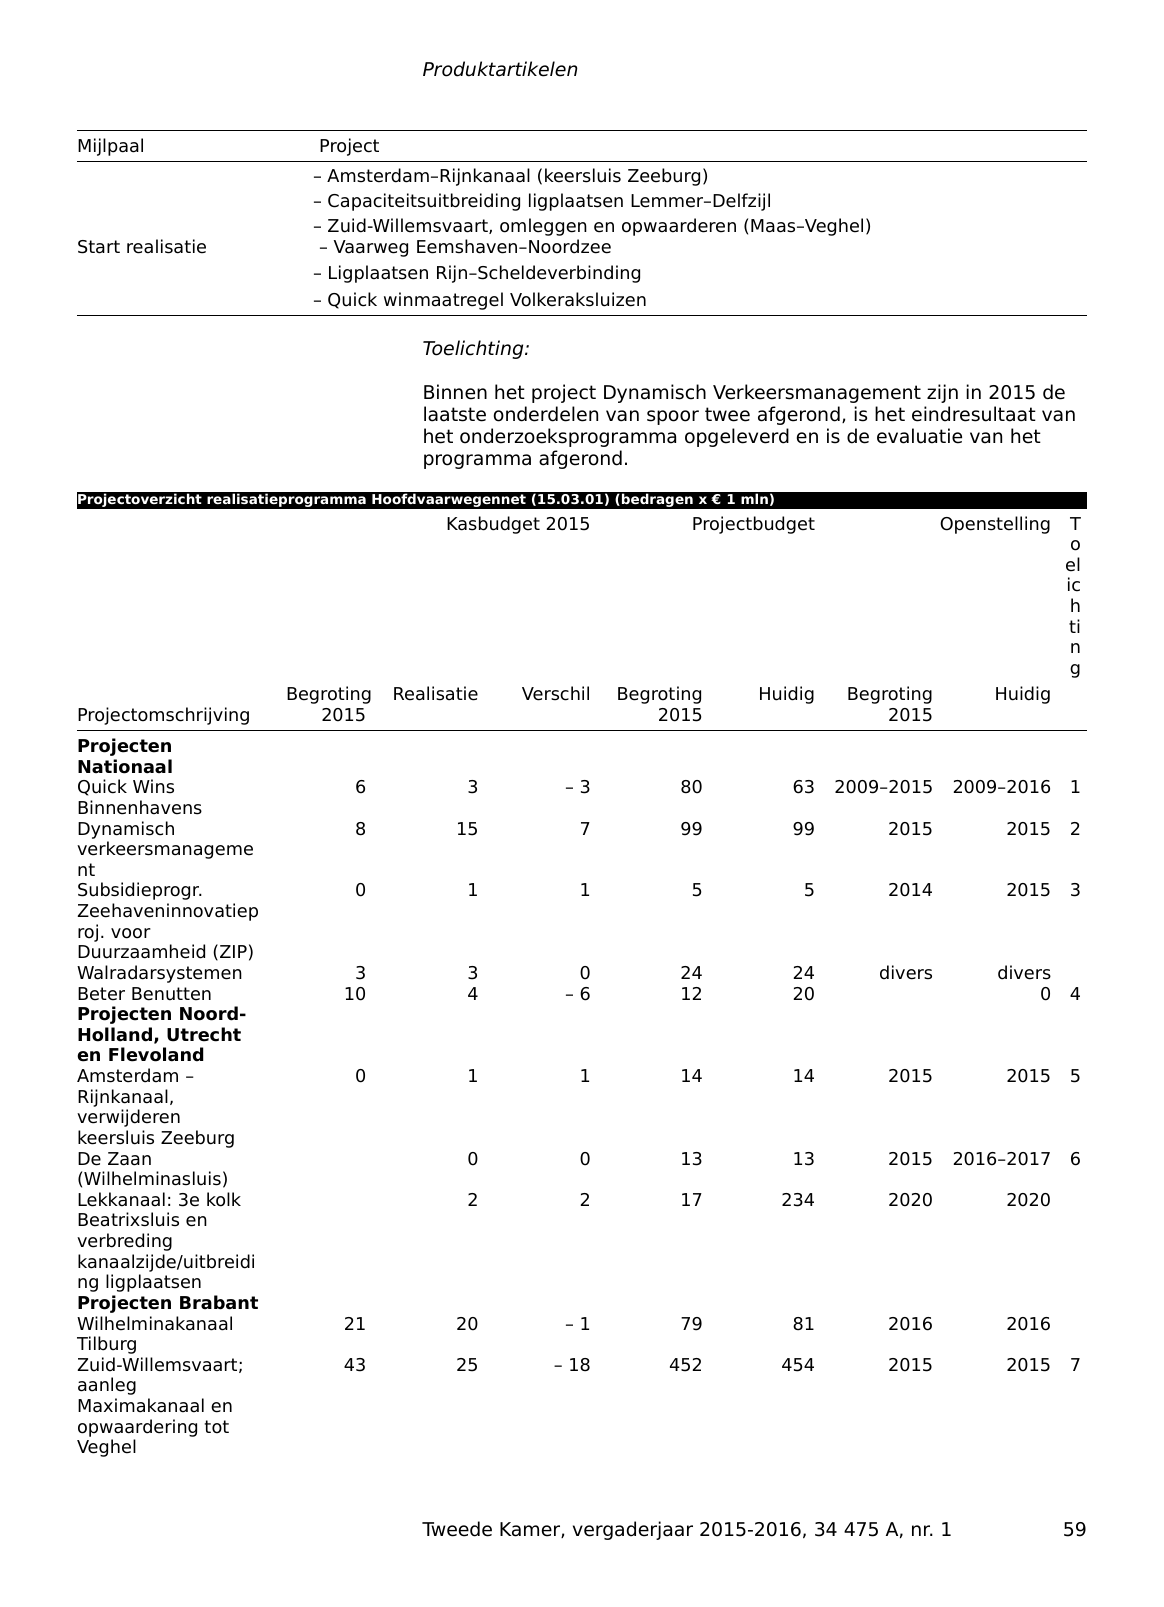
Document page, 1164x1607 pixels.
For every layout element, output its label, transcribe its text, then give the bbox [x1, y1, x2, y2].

table_cell 24 [596, 963, 708, 983]
table_cell [1057, 731, 1087, 777]
table_cell 2015 [939, 819, 1057, 880]
table_cell Projecten Noord-Holland, Utrecht en Flevoland [77, 1004, 260, 1066]
table_cell 6 [260, 777, 372, 818]
table_cell Verschil [484, 679, 596, 705]
table_cell [821, 984, 939, 1004]
table_cell 3 [372, 777, 484, 818]
table_cell 2015 [939, 1355, 1057, 1458]
table_cell [1057, 705, 1087, 730]
table_cell 2020 [939, 1190, 1057, 1293]
table_cell [596, 1004, 708, 1066]
table_cell [709, 1293, 821, 1313]
table_cell 1 [484, 1066, 596, 1148]
table_cell Quick Wins Binnenhavens [77, 777, 260, 818]
table_cell De Zaan (Wilhelminasluis) [77, 1149, 260, 1190]
table_cell 80 [596, 777, 708, 818]
table_cell [709, 1004, 821, 1066]
table_cell Realisatie [372, 679, 484, 705]
table_cell 2016 [939, 1314, 1057, 1355]
table_cell 21 [260, 1314, 372, 1355]
table_cell 1 [372, 880, 484, 963]
table_cell 15 [372, 819, 484, 880]
table_cell 2015 [821, 705, 939, 730]
table_cell 8 [260, 819, 372, 880]
table_cell 43 [260, 1355, 372, 1458]
table_cell 3 [372, 963, 484, 983]
table_cell Walradarsystemen [77, 963, 260, 983]
table_cell 2015 [821, 1149, 939, 1190]
table_cell – Vaarweg Eemshaven–Noordzee [313, 237, 1087, 262]
table_cell – Amsterdam–Rijnkanaal (keersluis Zeeburg) [313, 162, 1087, 186]
table_cell 24 [709, 963, 821, 983]
table_cell Kasbudget 2015 [260, 509, 596, 678]
table_cell 2016–2017 [939, 1149, 1057, 1190]
table_cell [821, 1004, 939, 1066]
table_cell [939, 1293, 1057, 1313]
table_cell [939, 705, 1057, 730]
table_cell Beter Benutten [77, 984, 260, 1004]
table_cell 12 [596, 984, 708, 1004]
table_cell Start realisatie [77, 237, 313, 315]
table_cell 3 [1057, 880, 1087, 963]
table_cell [1057, 1293, 1087, 1313]
table_cell 7 [1057, 1355, 1087, 1458]
table_cell 6 [1057, 1149, 1087, 1190]
table_cell Begroting [260, 679, 372, 705]
table_cell [709, 705, 821, 730]
table_cell 99 [596, 819, 708, 880]
table_header Project [313, 131, 1087, 161]
table_cell 0 [939, 984, 1057, 1004]
table_cell Amsterdam – Rijnkanaal, verwijderen keersluis Zeeburg [77, 1066, 260, 1148]
table_cell [484, 731, 596, 777]
table_cell [709, 731, 821, 777]
table_cell [484, 1293, 596, 1313]
table_cell Projecten Brabant [77, 1293, 260, 1313]
text Binnen het project Dynamisch Verkeersmanagement zijn in 2015 de laatste onderdelen van spoor twee afgerond, is het eindresultaat van het onderzoeksprogramma opgeleverd en is de evaluatie van het programma afgerond. [422, 382, 1087, 470]
table_cell – 3 [484, 777, 596, 818]
table_cell [821, 1293, 939, 1313]
table_cell 0 [260, 1066, 372, 1148]
table_cell [372, 731, 484, 777]
table_cell – Zuid-Willemsvaart, omleggen en opwaarderen (Maas–Veghel) [313, 212, 1087, 237]
table_cell [596, 1293, 708, 1313]
table_cell divers [821, 963, 939, 983]
table_cell – 1 [484, 1314, 596, 1355]
table_cell Projecten Nationaal [77, 731, 260, 777]
table_cell 2016 [821, 1314, 939, 1355]
table_cell [1057, 679, 1087, 705]
table_cell [260, 1149, 372, 1190]
table_cell Huidig [709, 679, 821, 705]
table_cell [260, 731, 372, 777]
table_cell [260, 1293, 372, 1313]
table_cell 0 [484, 963, 596, 983]
table_cell Projectomschrijving [77, 705, 260, 730]
table_cell – 18 [484, 1355, 596, 1458]
table_cell 1 [484, 880, 596, 963]
table_cell 2015 [821, 819, 939, 880]
table_cell 25 [372, 1355, 484, 1458]
table_cell 1 [1057, 777, 1087, 818]
table_cell Begroting [821, 679, 939, 705]
table_cell Begroting [596, 679, 708, 705]
table_cell Projectbudget [596, 509, 821, 678]
table_cell [1057, 963, 1087, 983]
table_cell 0 [260, 880, 372, 963]
table_cell 454 [709, 1355, 821, 1458]
table_cell [1057, 1190, 1087, 1293]
table_cell 2 [1057, 819, 1087, 880]
table_cell [939, 731, 1057, 777]
table_cell Wilhelminakanaal Tilburg [77, 1314, 260, 1355]
table_cell Subsidieprogr. Zeehaveninnovatieproj. voor Duurzaamheid (ZIP) [77, 880, 260, 963]
table_cell [372, 705, 484, 730]
table_cell 17 [596, 1190, 708, 1293]
table_cell Openstelling [821, 509, 1057, 678]
table_cell 79 [596, 1314, 708, 1355]
table_cell 81 [709, 1314, 821, 1355]
table_header Projectoverzicht realisatieprogramma Hoofdvaarwegennet (15.03.01) (bedragen x € 1 mln) [77, 492, 1087, 508]
table_cell [821, 731, 939, 777]
table_cell 2009–2016 [939, 777, 1057, 818]
table_cell 2015 [939, 1066, 1057, 1148]
table_cell 14 [709, 1066, 821, 1148]
table_cell 13 [709, 1149, 821, 1190]
table_cell 20 [709, 984, 821, 1004]
table_cell 3 [260, 963, 372, 983]
table_cell [1057, 1314, 1087, 1355]
table_cell 2015 [596, 705, 708, 730]
table_cell 5 [709, 880, 821, 963]
table_header Mijlpaal [77, 131, 313, 161]
table_cell [77, 162, 313, 237]
table_cell – Capaciteitsuitbreiding ligplaatsen Lemmer–Delfzijl [313, 186, 1087, 212]
subtitle Toelichting: [422, 338, 1087, 360]
table_cell 0 [372, 1149, 484, 1190]
table_cell 5 [1057, 1066, 1087, 1148]
table_cell 2 [372, 1190, 484, 1293]
table_cell 2014 [821, 880, 939, 963]
table_cell 13 [596, 1149, 708, 1190]
table_cell 14 [596, 1066, 708, 1148]
table_cell 4 [1057, 984, 1087, 1004]
table_cell 7 [484, 819, 596, 880]
table_cell Huidig [939, 679, 1057, 705]
table_cell 20 [372, 1314, 484, 1355]
table_cell Toelichting [1057, 509, 1087, 678]
table_cell Lekkanaal: 3e kolk Beatrixsluis en verbreding kanaalzijde/uitbreiding ligplaatsen [77, 1190, 260, 1293]
table_cell 2015 [821, 1355, 939, 1458]
table_cell 2 [484, 1190, 596, 1293]
table_cell divers [939, 963, 1057, 983]
table_cell 10 [260, 984, 372, 1004]
table_cell – 6 [484, 984, 596, 1004]
table_cell 2015 [939, 880, 1057, 963]
table_cell 99 [709, 819, 821, 880]
table_cell [484, 705, 596, 730]
table_cell 2020 [821, 1190, 939, 1293]
table_cell [77, 509, 260, 705]
table_cell 234 [709, 1190, 821, 1293]
table_cell [484, 1004, 596, 1066]
table_cell [1057, 1004, 1087, 1066]
table_cell 2015 [260, 705, 372, 730]
table_cell [596, 731, 708, 777]
table_cell 2015 [821, 1066, 939, 1148]
table_cell [372, 1293, 484, 1313]
table_cell 452 [596, 1355, 708, 1458]
table_cell 1 [372, 1066, 484, 1148]
table_cell 4 [372, 984, 484, 1004]
table_cell [939, 1004, 1057, 1066]
table_cell 0 [484, 1149, 596, 1190]
table_cell – Quick winmaatregel Volkeraksluizen [313, 289, 1087, 315]
table_cell Zuid-Willemsvaart; aanleg Maximakanaal en opwaardering tot Veghel [77, 1355, 260, 1458]
table_cell 2009–2015 [821, 777, 939, 818]
table_cell 63 [709, 777, 821, 818]
table_cell [372, 1004, 484, 1066]
table_cell – Ligplaatsen Rijn–Scheldeverbinding [313, 262, 1087, 288]
table_cell [260, 1004, 372, 1066]
table_cell [260, 1190, 372, 1293]
table_cell Dynamisch verkeersmanagement [77, 819, 260, 880]
table_cell 5 [596, 880, 708, 963]
